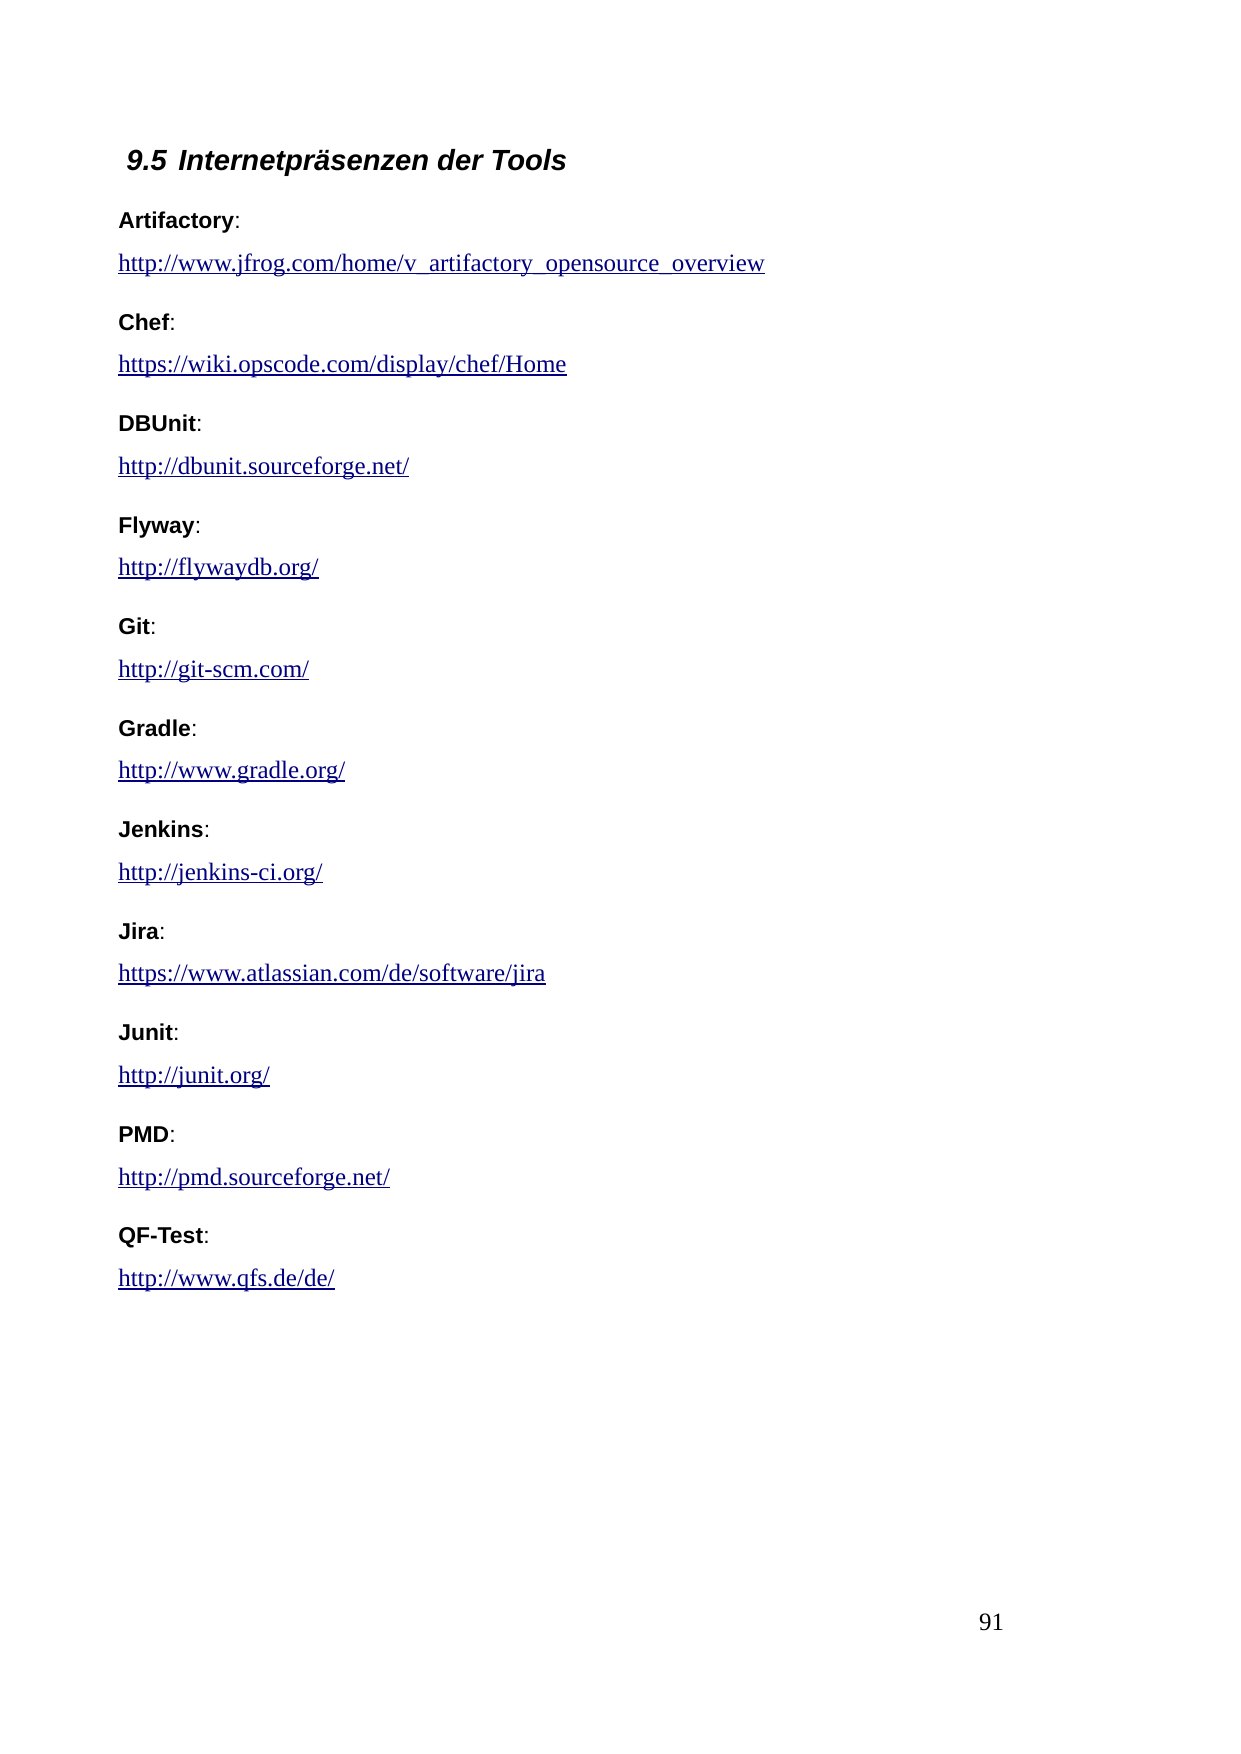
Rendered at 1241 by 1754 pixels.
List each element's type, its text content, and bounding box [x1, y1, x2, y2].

text Git: http://git-scm.com/ [118, 613, 1004, 683]
text Gradle: http://www.gradle.org/ [118, 715, 1004, 784]
text Artifactory: http://www.jfrog.com/home/v_artifactory_opensource_overview [118, 207, 1004, 276]
text Flyway: http://flywaydb.org/ [118, 512, 1004, 581]
text PMD: http://pmd.sourceforge.net/ [118, 1121, 1004, 1190]
subtitle Internetpräsenzen der Tools [118, 143, 1004, 177]
text Jira: https://www.atlassian.com/de/software/jira [118, 918, 1004, 987]
text Chef: https://wiki.opscode.com/display/chef/Home [118, 308, 1004, 378]
text Jenkins: http://jenkins-ci.org/ [118, 816, 1004, 886]
text Junit: http://junit.org/ [118, 1019, 1004, 1089]
text QF-Test: http://www.qfs.de/de/ [118, 1222, 1004, 1292]
text DBUnit: http://dbunit.sourceforge.net/ [118, 410, 1004, 479]
